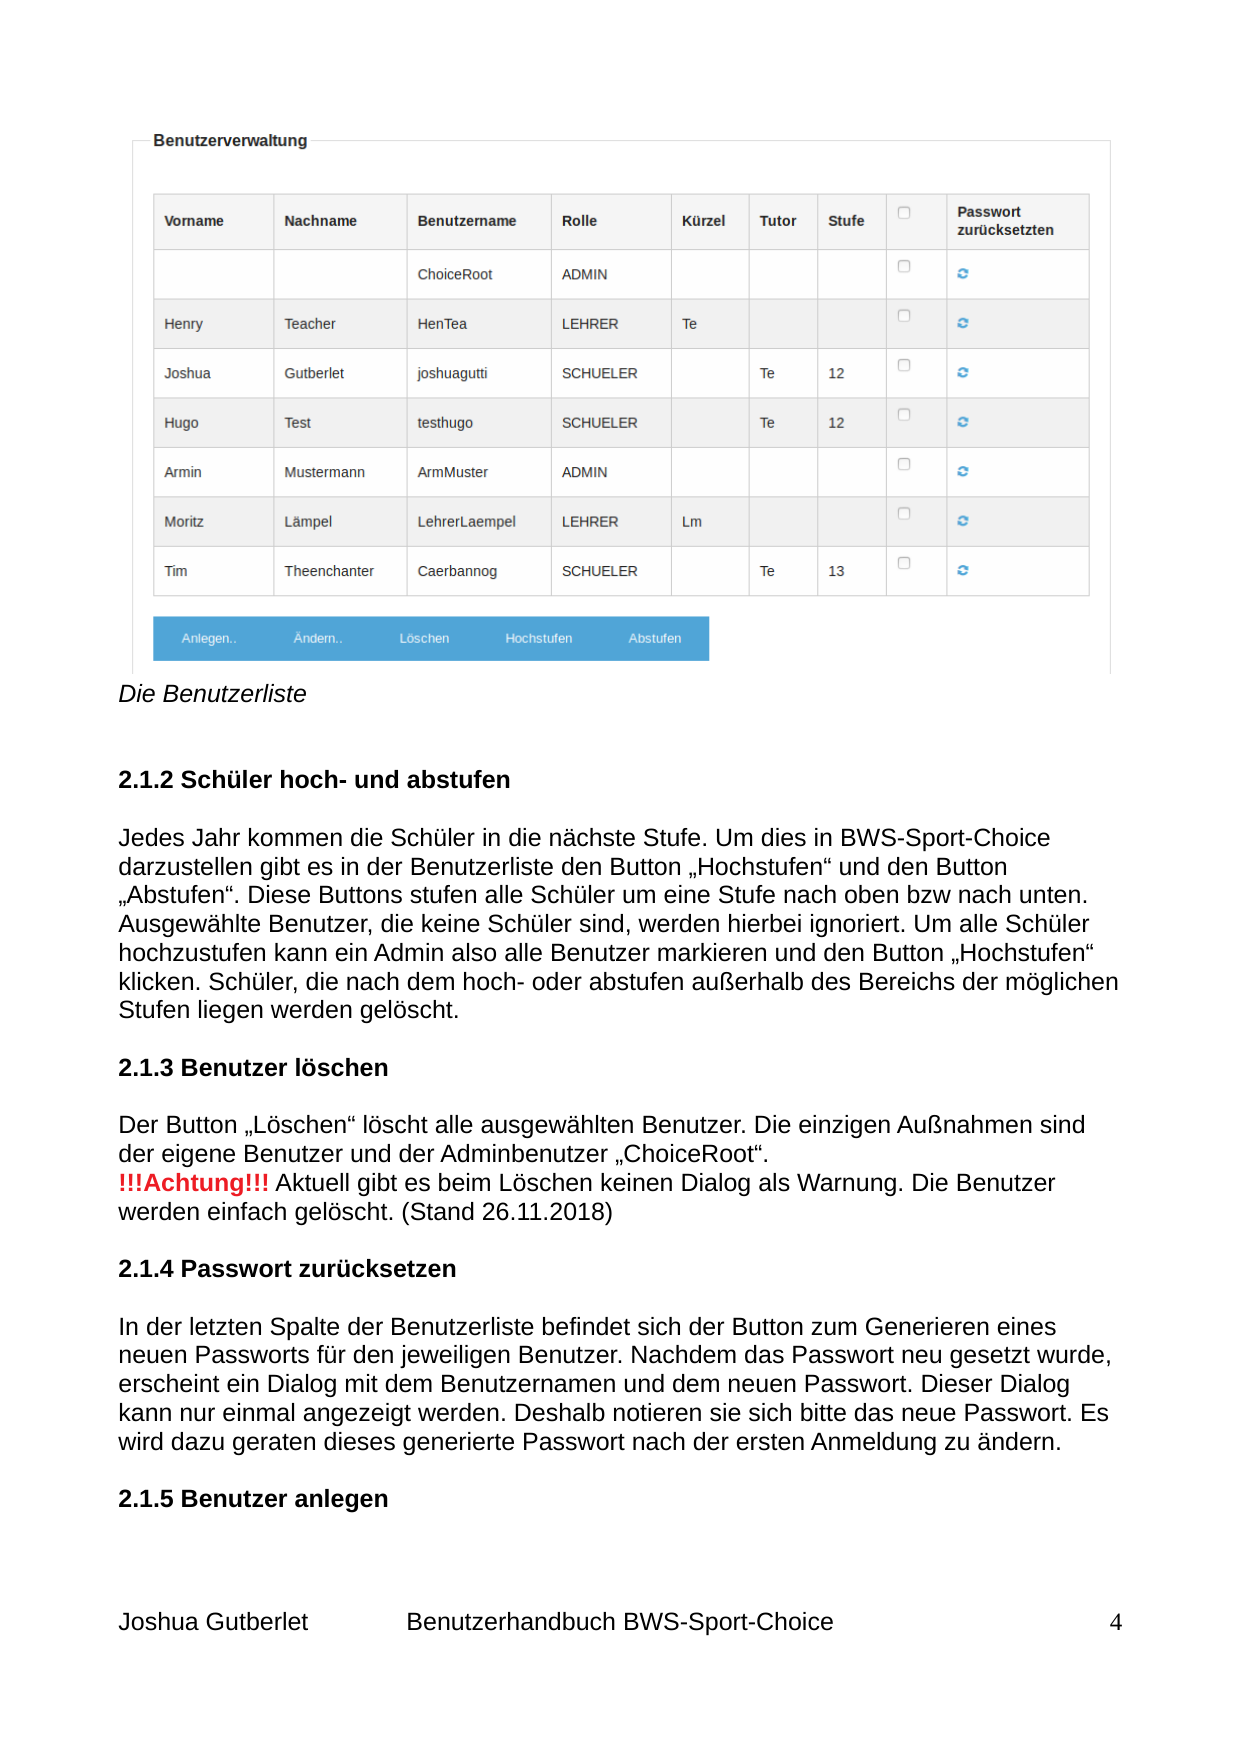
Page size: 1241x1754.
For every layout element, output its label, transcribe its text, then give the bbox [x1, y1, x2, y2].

text 2.1.2 Schüler hoch- und abstufen [118, 765, 1122, 794]
picture [118, 130, 1123, 674]
text Jedes Jahr kommen die Schüler in die nächste Stufe. Um dies in BWS-Sport-Choice darzustellen gibt es in der Benutzerliste den Button „Hochstufen“ und den Button „Abstufen“. Diese Buttons stufen alle Schüler um eine Stufe nach oben bzw nach unten. Ausgewählte Benutzer, die keine Schüler sind, werden hierbei ignoriert. Um alle Schüler hochzustufen kann ein Admin also alle Benutzer markieren und den Button „Hochstufen“ klicken. Schüler, die nach dem hoch- oder abstufen außerhalb des Bereichs der möglichen Stufen liegen werden gelöscht. [118, 823, 1122, 1024]
text 2.1.3 Benutzer löschen [118, 1053, 1122, 1082]
text In der letzten Spalte der Benutzerliste befindet sich der Button zum Generieren eines neuen Passworts für den jeweiligen Benutzer. Nachdem das Passwort neu gesetzt wurde, erscheint ein Dialog mit dem Benutzernamen und dem neuen Passwort. Dieser Dialog kann nur einmal angezeigt werden. Deshalb notieren sie sich bitte das neue Passwort. Es wird dazu geraten dieses generierte Passwort nach der ersten Anmeldung zu ändern. [118, 1312, 1122, 1455]
text Der Button „Löschen“ löscht alle ausgewählten Benutzer. Die einzigen Außnahmen sind der eigene Benutzer und der Adminbenutzer „ChoiceRoot“. [118, 1110, 1122, 1168]
text 2.1.5 Benutzer anlegen [118, 1484, 1122, 1513]
text 2.1.4 Passwort zurücksetzen [118, 1254, 1122, 1283]
text !!!Achtung!!! Aktuell gibt es beim Löschen keinen Dialog als Warnung. Die Benutzer werden einfach gelöscht. (Stand 26.11.2018) [118, 1168, 1122, 1225]
text Die Benutzerliste [118, 674, 1122, 708]
